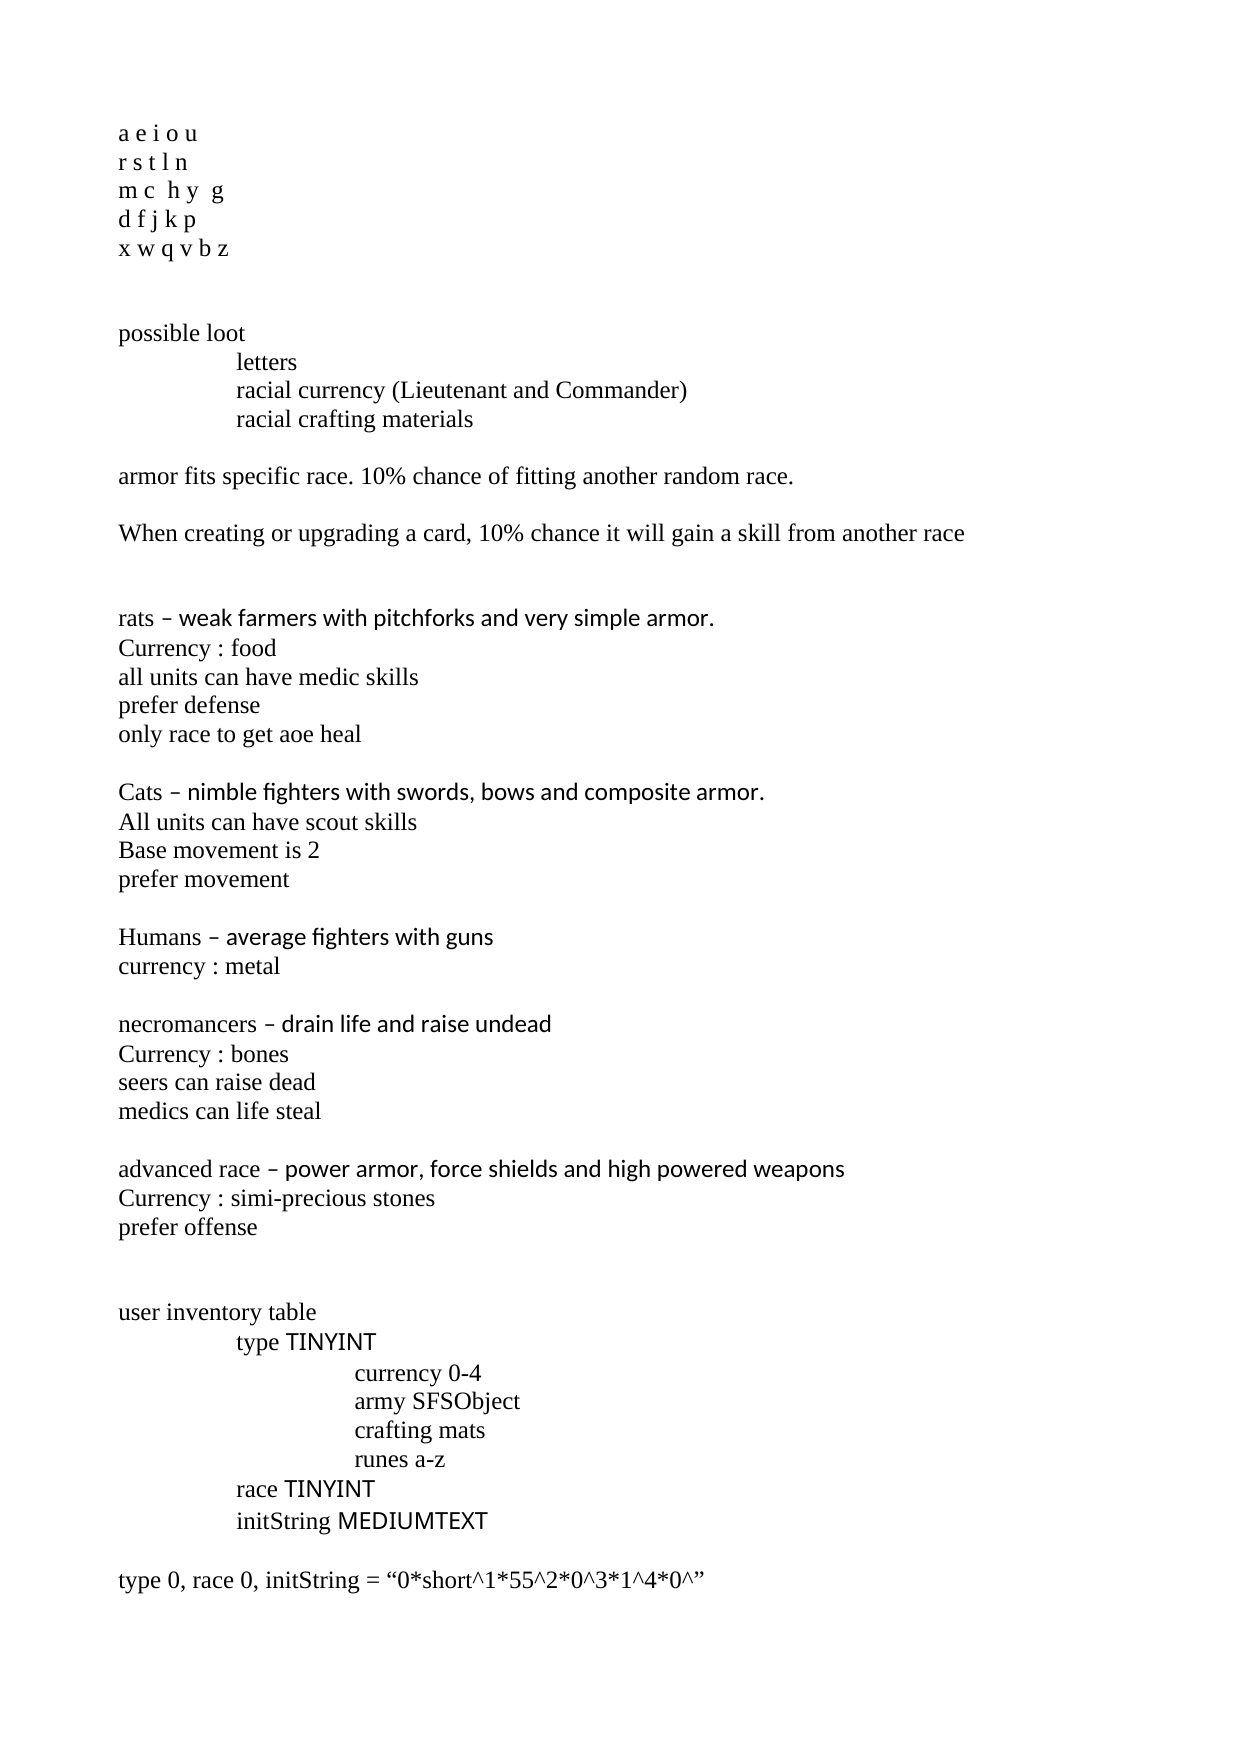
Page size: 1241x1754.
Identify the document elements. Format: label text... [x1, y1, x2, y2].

text All units can have scout skills [118, 807, 1122, 835]
text d f j k p [118, 204, 1122, 233]
text advanced race – power armor, force shields and high powered weapons [118, 1153, 1122, 1183]
text possible loot [118, 318, 1122, 347]
text race TINYINT [118, 1473, 1122, 1505]
text armor fits specific race. 10% chance of fitting another random race. [118, 461, 1122, 490]
text racial crafting materials [118, 404, 1122, 433]
text initString MEDIUMTEXT [118, 1505, 1122, 1537]
text type 0, race 0, initString = “0*short^1*55^2*0^3*1^4*0^” [118, 1565, 1122, 1593]
text army SFSObject [118, 1386, 1122, 1415]
text all units can have medic skills [118, 662, 1122, 691]
text type TINYINT [118, 1326, 1122, 1358]
text When creating or upgrading a card, 10% chance it will gain a skill from another race [118, 518, 1122, 546]
text Currency : food [118, 633, 1122, 662]
text r s t l n [118, 147, 1122, 176]
text racial currency (Lieutenant and Commander) [118, 375, 1122, 404]
text crafting mats [118, 1415, 1122, 1444]
text rats – weak farmers with pitchforks and very simple armor. [118, 602, 1122, 633]
text medics can life steal [118, 1096, 1122, 1125]
text m c h y g [118, 176, 1122, 204]
text prefer movement [118, 864, 1122, 893]
text a e i o u [118, 118, 1122, 147]
text prefer offense [118, 1212, 1122, 1241]
text currency 0-4 [118, 1358, 1122, 1386]
text Currency : simi-precious stones [118, 1183, 1122, 1212]
text seers can raise dead [118, 1067, 1122, 1096]
text necromancers – drain life and raise undead [118, 1008, 1122, 1039]
text prefer defense [118, 691, 1122, 719]
text letters [118, 347, 1122, 375]
text Humans – average fighters with guns [118, 921, 1122, 951]
text currency : metal [118, 951, 1122, 980]
text runes a-z [118, 1444, 1122, 1473]
text user inventory table [118, 1297, 1122, 1326]
text Base movement is 2 [118, 835, 1122, 864]
text Currency : bones [118, 1039, 1122, 1067]
text x w q v b z [118, 233, 1122, 262]
text Cats – nimble fighters with swords, bows and composite armor. [118, 776, 1122, 807]
text only race to get aoe heal [118, 719, 1122, 748]
